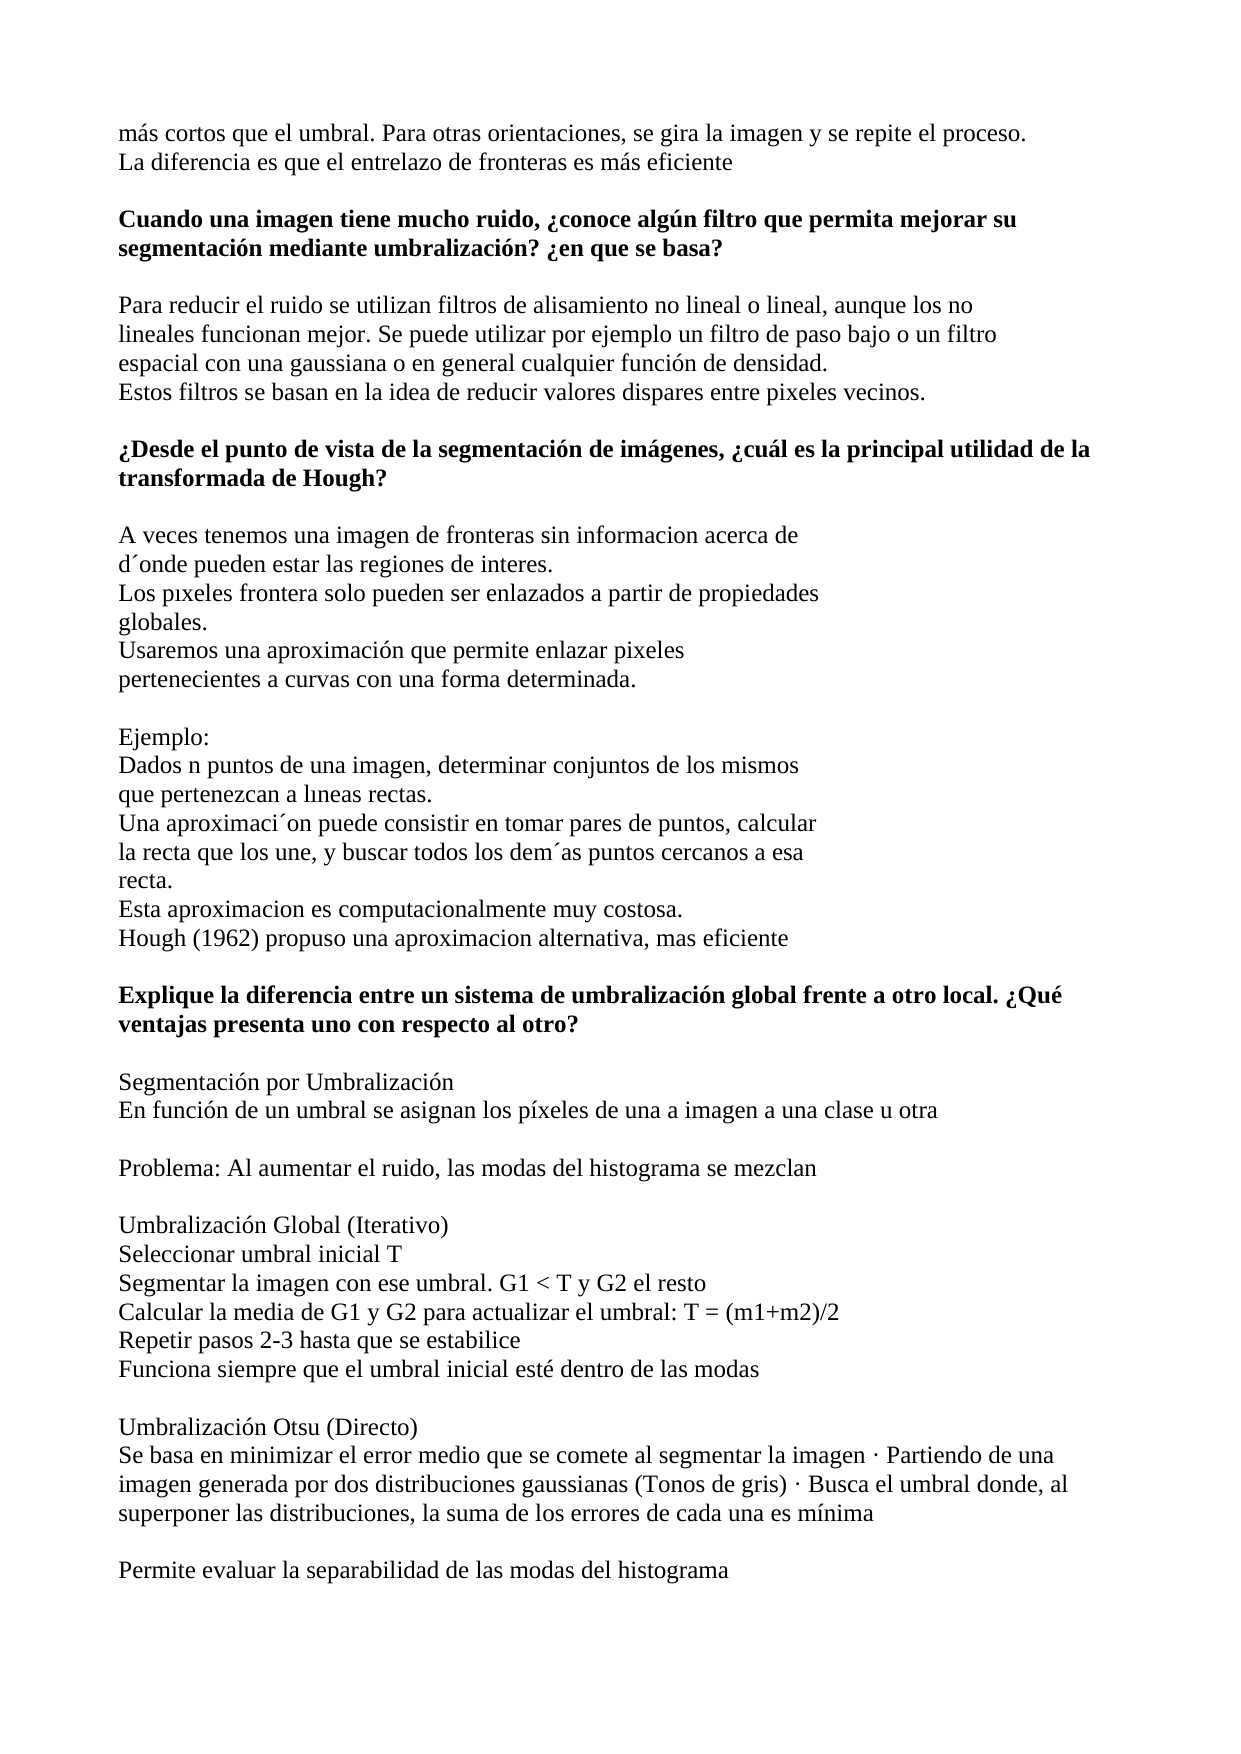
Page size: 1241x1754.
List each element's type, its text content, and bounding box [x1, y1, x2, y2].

text d´onde pueden estar las regiones de interes. [118, 549, 1122, 578]
text Se basa en minimizar el error medio que se comete al segmentar la imagen · Partiendo de una imagen generada por dos distribuciones gaussianas (Tonos de gris) · Busca el umbral donde, al superponer las distribuciones, la suma de los errores de cada una es mínima [118, 1441, 1122, 1527]
text recta. [118, 866, 1122, 894]
text la recta que los une, y buscar todos los dem´as puntos cercanos a esa [118, 837, 1122, 866]
text Permite evaluar la separabilidad de las modas del histograma [118, 1556, 1122, 1584]
text lineales funcionan mejor. Se puede utilizar por ejemplo un filtro de paso bajo o un filtro [118, 319, 1122, 348]
text Repetir pasos 2-3 hasta que se estabilice [118, 1326, 1122, 1354]
text más cortos que el umbral. Para otras orientaciones, se gira la imagen y se repite el proceso. [118, 118, 1122, 147]
text Esta aproximacion es computacionalmente muy costosa. [118, 894, 1122, 923]
text Hough (1962) propuso una aproximacion alternativa, mas eficiente [118, 923, 1122, 952]
text Dados n puntos de una imagen, determinar conjuntos de los mismos [118, 751, 1122, 779]
text Segmentación por Umbralización [118, 1067, 1122, 1096]
text Seleccionar umbral inicial T [118, 1239, 1122, 1268]
text Calcular la media de G1 y G2 para actualizar el umbral: T = (m1+m2)/2 [118, 1297, 1122, 1326]
text A veces tenemos una imagen de fronteras sin informacion acerca de [118, 521, 1122, 549]
text que pertenezcan a lıneas rectas. [118, 779, 1122, 808]
text Ejemplo: [118, 722, 1122, 751]
text Los pıxeles frontera solo pueden ser enlazados a partir de propiedades [118, 578, 1122, 607]
text Segmentar la imagen con ese umbral. G1 < T y G2 el resto [118, 1268, 1122, 1297]
text Funciona siempre que el umbral inicial esté dentro de las modas [118, 1354, 1122, 1383]
text ¿Desde el punto de vista de la segmentación de imágenes, ¿cuál es la principal utilidad de la transformada de Hough? [118, 434, 1122, 492]
text Una aproximaci´on puede consistir en tomar pares de puntos, calcular [118, 808, 1122, 837]
text Estos filtros se basan en la idea de reducir valores dispares entre pixeles vecinos. [118, 377, 1122, 406]
text Para reducir el ruido se utilizan filtros de alisamiento no lineal o lineal, aunque los no [118, 291, 1122, 319]
text Explique la diferencia entre un sistema de umbralización global frente a otro local. ¿Qué ventajas presenta uno con respecto al otro? [118, 981, 1122, 1038]
text Umbralización Global (Iterativo) [118, 1211, 1122, 1239]
text Cuando una imagen tiene mucho ruido, ¿conoce algún filtro que permita mejorar su segmentación mediante umbralización? ¿en que se basa? [118, 204, 1122, 262]
text Umbralización Otsu (Directo) [118, 1412, 1122, 1441]
text Problema: Al aumentar el ruido, las modas del histograma se mezclan [118, 1153, 1122, 1182]
text globales. [118, 607, 1122, 636]
text espacial con una gaussiana o en general cualquier función de densidad. [118, 348, 1122, 377]
text Usaremos una aproximación que permite enlazar pixeles [118, 636, 1122, 664]
text En función de un umbral se asignan los píxeles de una a imagen a una clase u otra [118, 1096, 1122, 1124]
text pertenecientes a curvas con una forma determinada. [118, 664, 1122, 693]
text La diferencia es que el entrelazo de fronteras es más eficiente [118, 147, 1122, 176]
